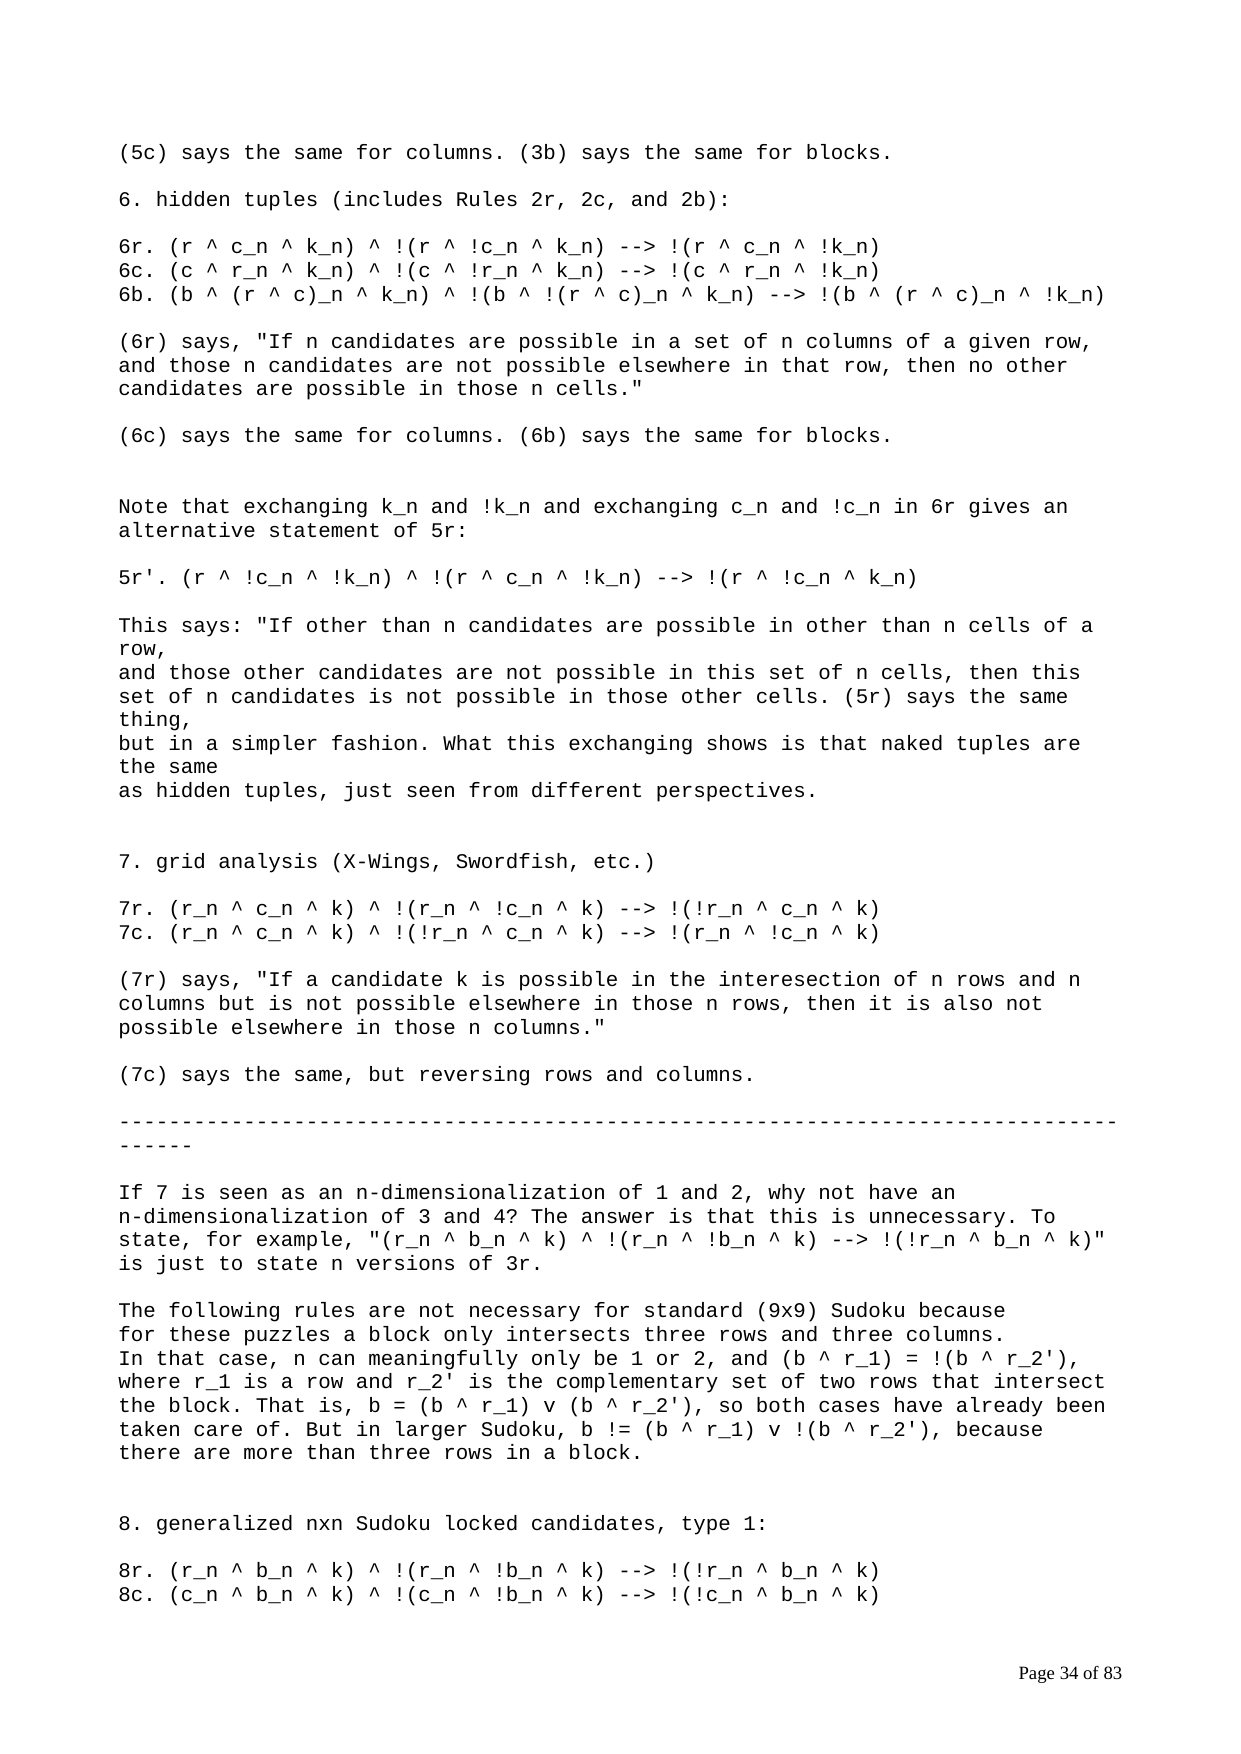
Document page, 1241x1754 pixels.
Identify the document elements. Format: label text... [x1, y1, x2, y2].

text 7. grid analysis (X-Wings, Swordfish, etc.) [118, 851, 1122, 875]
text possible elsewhere in those n columns." [118, 1017, 1122, 1040]
text for these puzzles a block only intersects three rows and three columns. [118, 1324, 1122, 1348]
text candidates are possible in those n cells." [118, 378, 1122, 402]
text the block. That is, b = (b ^ r_1) v (b ^ r_2'), so both cases have already been [118, 1395, 1122, 1419]
text 6b. (b ^ (r ^ c)_n ^ k_n) ^ !(b ^ !(r ^ c)_n ^ k_n) --> !(b ^ (r ^ c)_n ^ !k_n) [118, 284, 1122, 307]
text (7r) says, "If a candidate k is possible in the interesection of n rows and n [118, 969, 1122, 993]
text and those n candidates are not possible elsewhere in that row, then no other [118, 354, 1122, 378]
text (6r) says, "If n candidates are possible in a set of n columns of a given row, [118, 331, 1122, 354]
text n-dimensionalization of 3 and 4? The answer is that this is unnecessary. To [118, 1206, 1122, 1229]
text 6c. (c ^ r_n ^ k_n) ^ !(c ^ !r_n ^ k_n) --> !(c ^ r_n ^ !k_n) [118, 260, 1122, 284]
text Note that exchanging k_n and !k_n and exchanging c_n and !c_n in 6r gives an [118, 496, 1122, 520]
text (5c) says the same for columns. (3b) says the same for blocks. [118, 142, 1122, 165]
text 6r. (r ^ c_n ^ k_n) ^ !(r ^ !c_n ^ k_n) --> !(r ^ c_n ^ !k_n) [118, 236, 1122, 260]
text and those other candidates are not possible in this set of n cells, then this [118, 662, 1122, 686]
text state, for example, "(r_n ^ b_n ^ k) ^ !(r_n ^ !b_n ^ k) --> !(!r_n ^ b_n ^ k)" [118, 1229, 1122, 1253]
text The following rules are not necessary for standard (9x9) Sudoku because [118, 1300, 1122, 1324]
text is just to state n versions of 3r. [118, 1253, 1122, 1277]
text alternative statement of 5r: [118, 520, 1122, 544]
text taken care of. But in larger Sudoku, b != (b ^ r_1) v !(b ^ r_2'), because [118, 1419, 1122, 1442]
text as hidden tuples, just seen from different perspectives. [118, 780, 1122, 804]
text In that case, n can meaningfully only be 1 or 2, and (b ^ r_1) = !(b ^ r_2'), [118, 1348, 1122, 1371]
text 7c. (r_n ^ c_n ^ k) ^ !(!r_n ^ c_n ^ k) --> !(r_n ^ !c_n ^ k) [118, 922, 1122, 946]
text 8. generalized nxn Sudoku locked candidates, type 1: [118, 1513, 1122, 1537]
text 5r'. (r ^ !c_n ^ !k_n) ^ !(r ^ c_n ^ !k_n) --> !(r ^ !c_n ^ k_n) [118, 567, 1122, 591]
text there are more than three rows in a block. [118, 1442, 1122, 1466]
text 8c. (c_n ^ b_n ^ k) ^ !(c_n ^ !b_n ^ k) --> !(!c_n ^ b_n ^ k) [118, 1584, 1122, 1608]
text (7c) says the same, but reversing rows and columns. [118, 1064, 1122, 1088]
text columns but is not possible elsewhere in those n rows, then it is also not [118, 993, 1122, 1017]
text (6c) says the same for columns. (6b) says the same for blocks. [118, 426, 1122, 449]
text but in a simpler fashion. What this exchanging shows is that naked tuples are the same [118, 733, 1122, 780]
text set of n candidates is not possible in those other cells. (5r) says the same thing, [118, 686, 1122, 733]
text 7r. (r_n ^ c_n ^ k) ^ !(r_n ^ !c_n ^ k) --> !(!r_n ^ c_n ^ k) [118, 898, 1122, 922]
text 6. hidden tuples (includes Rules 2r, 2c, and 2b): [118, 189, 1122, 213]
text 8r. (r_n ^ b_n ^ k) ^ !(r_n ^ !b_n ^ k) --> !(!r_n ^ b_n ^ k) [118, 1561, 1122, 1584]
text This says: "If other than n candidates are possible in other than n cells of a row, [118, 615, 1122, 662]
text where r_1 is a row and r_2' is the complementary set of two rows that intersect [118, 1371, 1122, 1395]
text If 7 is seen as an n-dimensionalization of 1 and 2, why not have an [118, 1182, 1122, 1206]
text -------------------------------------------------------------------------------------- [118, 1111, 1122, 1158]
